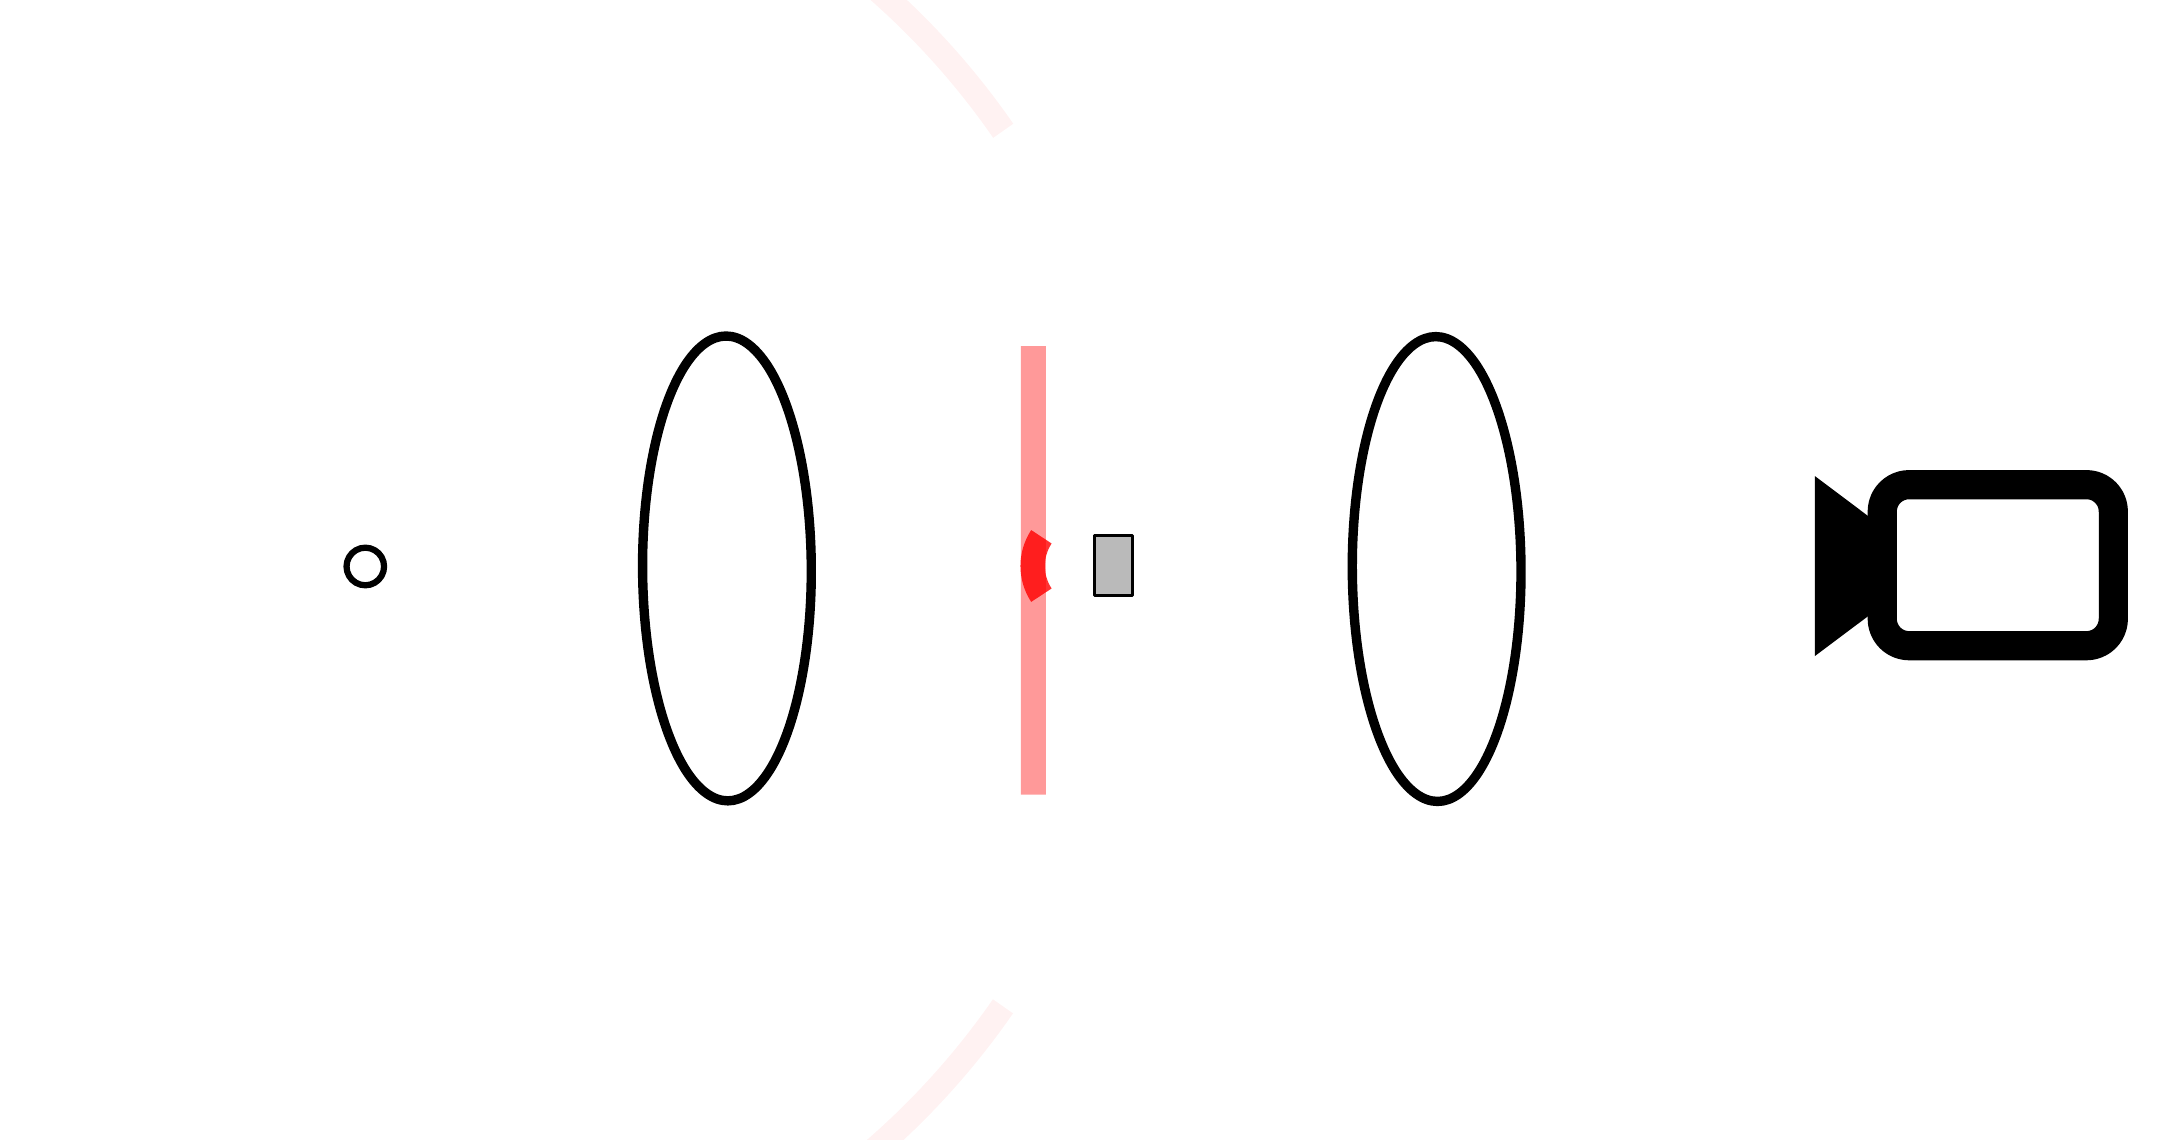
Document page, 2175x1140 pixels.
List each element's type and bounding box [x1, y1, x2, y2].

text_box [642, 0, 1747, 1140]
text_box [1882, 484, 2114, 646]
text_box [1814, 476, 1875, 657]
